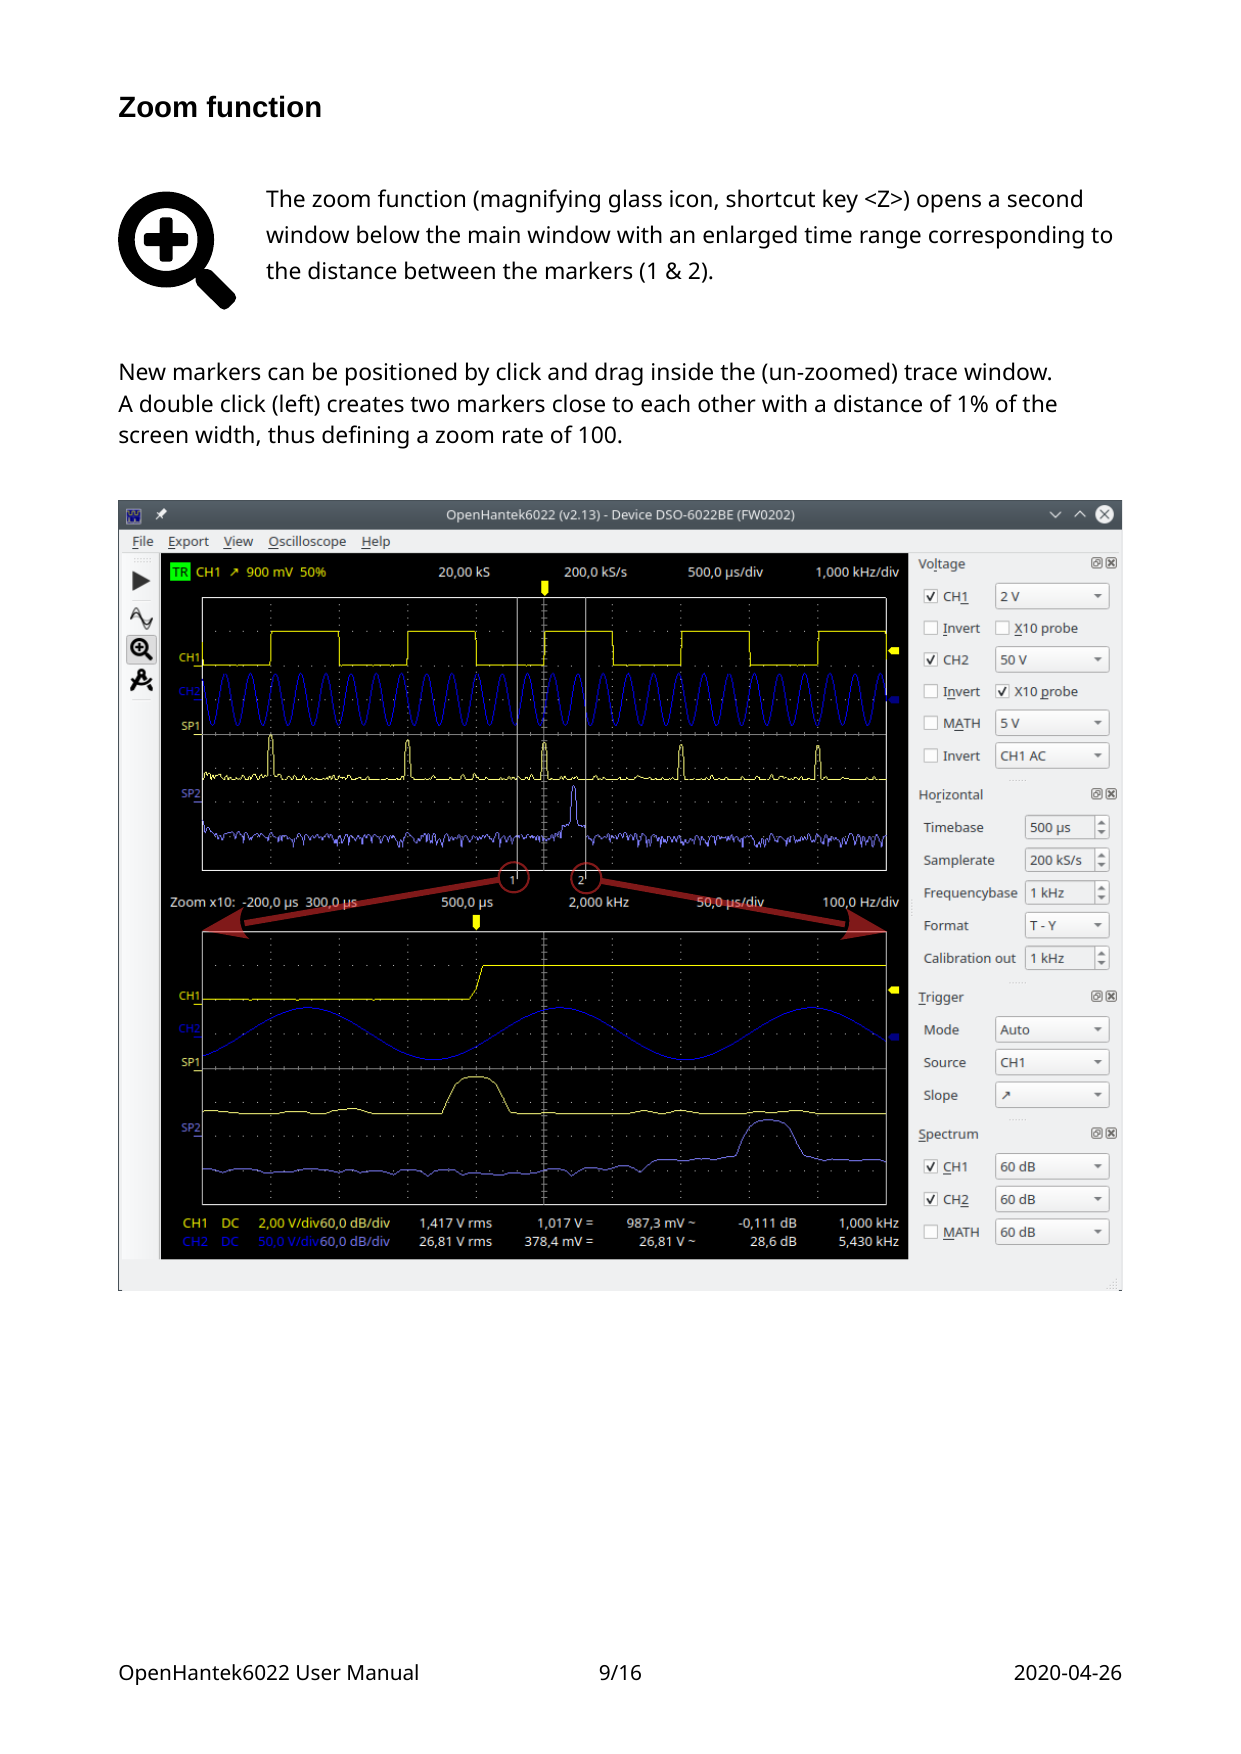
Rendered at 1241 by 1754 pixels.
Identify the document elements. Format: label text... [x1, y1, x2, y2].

picture [118, 500, 1123, 1291]
subtitle A double click (left) creates two markers close to each other with a distance of 1% of the screen width, thus defining a zoom rate of 100. [118, 388, 1122, 450]
subtitle New markers can be positioned by click and drag inside the (un-zoomed) trace window. [118, 356, 1122, 388]
subtitle The zoom function (magnifying glass icon, shortcut key <Z>) opens a second window below the main window with an enlarged time range corresponding to the distance between the markers (1 & 2). [118, 183, 1122, 287]
subtitle Zoom function [118, 89, 1122, 123]
